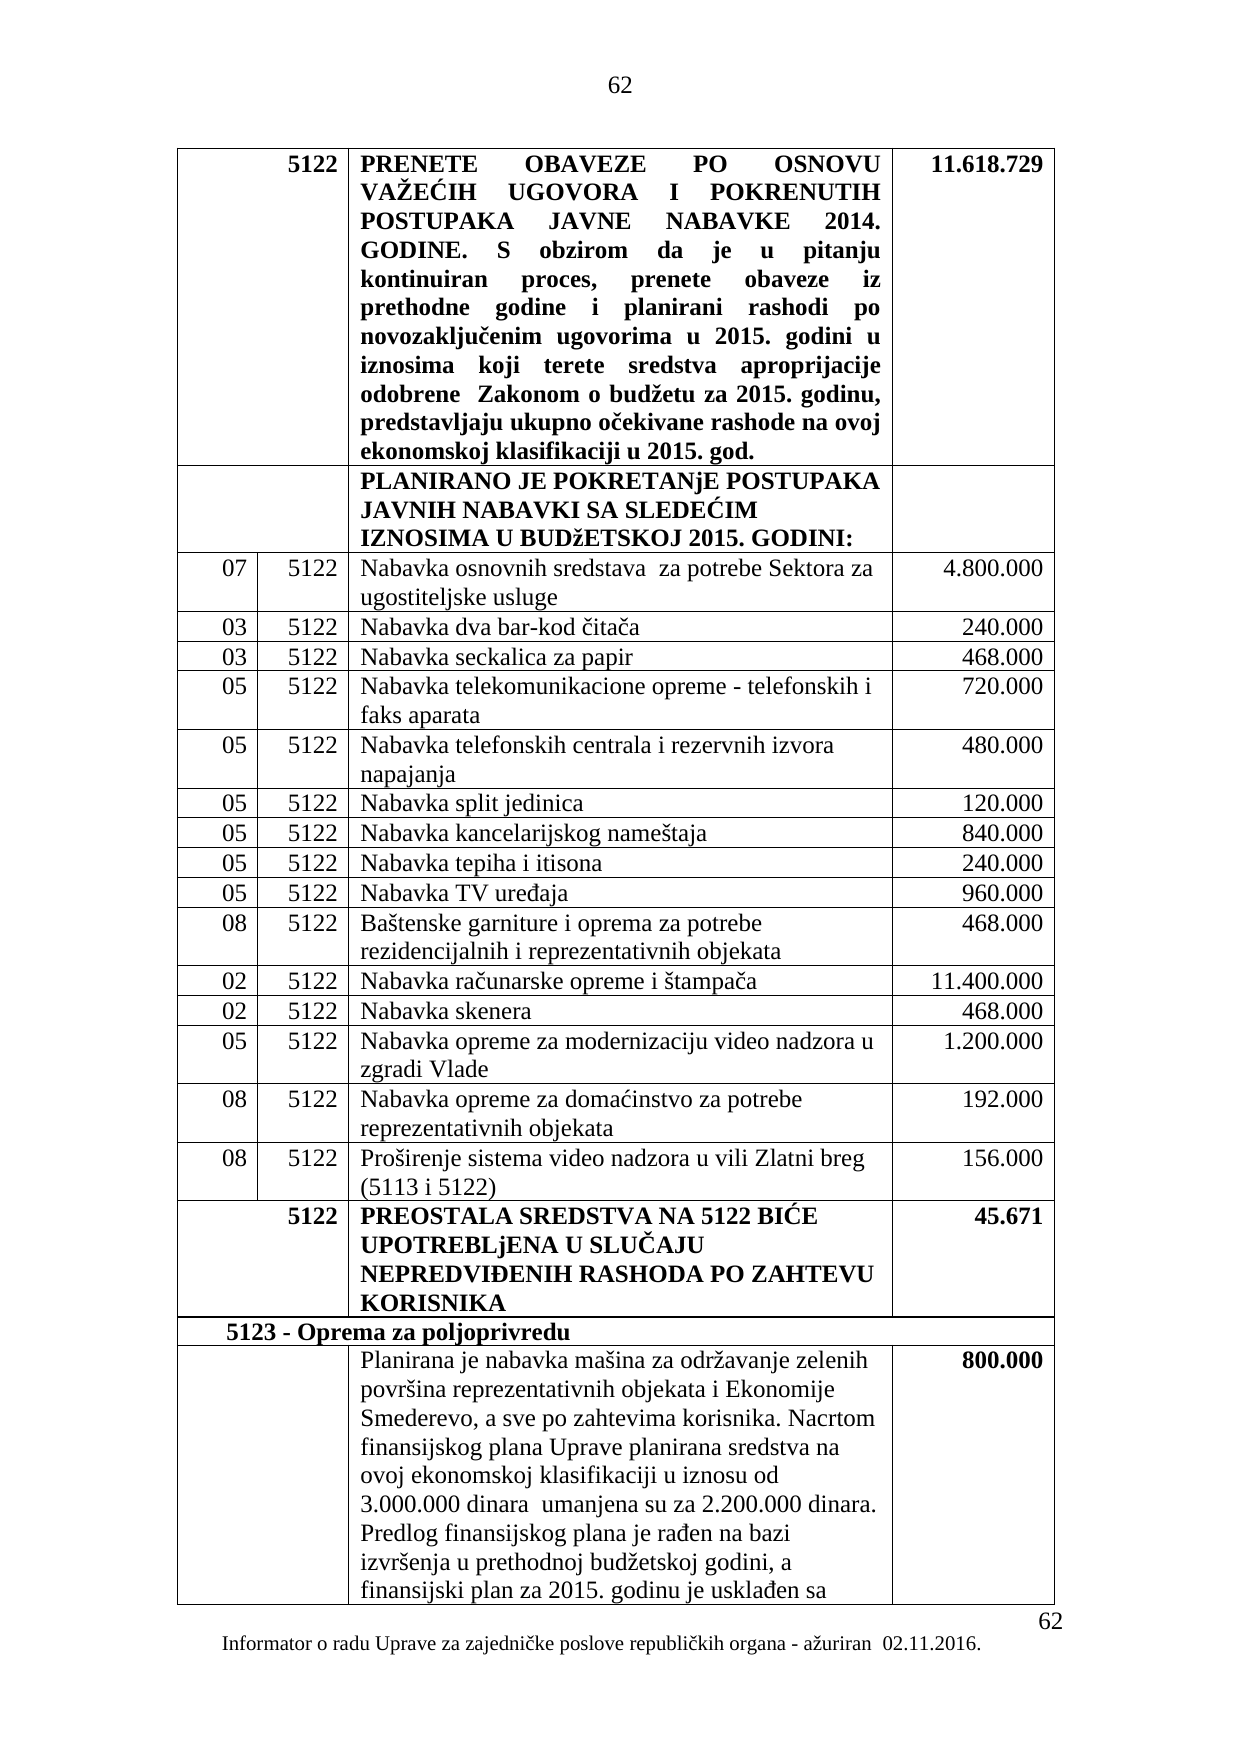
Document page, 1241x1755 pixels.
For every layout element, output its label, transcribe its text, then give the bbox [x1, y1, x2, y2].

table_cell Nabavka dva bar-kod čitača [349, 612, 892, 641]
table_cell 5122 [258, 878, 348, 907]
table_cell Nabavka opreme za domaćinstvo za potrebe reprezentativnih objekata [349, 1084, 892, 1142]
table_cell 960.000 [893, 878, 1054, 907]
table_cell Nabavka osnovnih sredstava za potrebe Sektora za ugostitelјske usluge [349, 553, 892, 611]
table_cell 07 [178, 553, 257, 611]
table_cell 05 [178, 730, 257, 787]
table_cell [893, 466, 1054, 552]
table_cell 08 [178, 908, 257, 965]
table_cell 05 [178, 818, 257, 847]
table_cell 156.000 [893, 1143, 1054, 1200]
table_cell 840.000 [893, 818, 1054, 847]
table_cell Nabavka tepiha i itisona [349, 848, 892, 877]
table_cell Nabavka telekomunikacione opreme - telefonskih i faks aparata [349, 671, 892, 729]
table_cell 5122 [258, 966, 348, 995]
table_cell 5122 [258, 612, 348, 641]
table_cell 800.000 [893, 1346, 1054, 1604]
table_cell PREOSTALA SREDSTVA NA 5122 BIĆE UPOTREBLjENA U SLUČAJU NEPREDVIĐENIH RASHODA PO ZAHTEVU KORISNIKA [349, 1201, 892, 1316]
table_cell 120.000 [893, 789, 1054, 817]
table_cell 5122 [258, 553, 348, 611]
table_cell 5122 [258, 908, 348, 965]
table_cell Nabavka kancelarijskog nameštaja [349, 818, 892, 847]
table_cell Proširenje sistema video nadzora u vili Zlatni breg (5113 i 5122) [349, 1143, 892, 1200]
table_cell 5122 [258, 996, 348, 1025]
table_cell 5122 [258, 642, 348, 670]
table_cell PLANIRANO JE POKRETANјE POSTUPAKA JAVNIH NABAVKI SA SLEDEĆIM IZNOSIMA U BUDžETSKOJ 2015. GODINI: [349, 466, 892, 552]
table_cell 480.000 [893, 730, 1054, 787]
table_cell 5122 [258, 1084, 348, 1142]
table_cell 11.618.729 [893, 149, 1054, 465]
table_cell 03 [178, 612, 257, 641]
table_cell [178, 466, 348, 552]
table_cell 05 [178, 671, 257, 729]
table_cell 5122 [258, 848, 348, 877]
table_cell 5122 [258, 789, 348, 817]
table_cell 11.400.000 [893, 966, 1054, 995]
table_cell 1.200.000 [893, 1026, 1054, 1083]
table_cell 5122 [258, 730, 348, 787]
table_cell 05 [178, 878, 257, 907]
table_cell 02 [178, 996, 257, 1025]
table_cell Baštenske garniture i oprema za potrebe rezidencijalnih i reprezentativnih objekata [349, 908, 892, 965]
table_cell Nabavka skenera [349, 996, 892, 1025]
table_cell Planirana je nabavka mašina za održavanje zelenih površina reprezentativnih objekata i Ekonomije Smederevo, a sve po zahtevima korisnika. Nacrtom finansijskog plana Uprave planirana sredstva na ovoj ekonomskoj klasifikaciji u iznosu od 3.000.000 dinara umanjena su za 2.200.000 dinara. Predlog finansijskog plana je rađen na bazi izvršenja u prethodnoj budžetskoj godini, a finansijski plan za 2015. godinu je usklađen sa [349, 1346, 892, 1604]
table_cell 5123 - Oprema za polјoprivredu [178, 1318, 1054, 1344]
table_cell 45.671 [893, 1201, 1054, 1316]
table_cell 05 [178, 1026, 257, 1083]
table_cell 5122 [178, 1201, 348, 1316]
table_cell 02 [178, 966, 257, 995]
table_cell Nabavka split jedinica [349, 789, 892, 817]
table_cell PRENETE OBAVEZE PO OSNOVU VAŽEĆIH UGOVORA I POKRENUTIH POSTUPAKA JAVNE NABAVKE 2014. GODINE. S obzirom da je u pitanju kontinuiran proces, prenete obaveze iz prethodne godine i planirani rashodi po novozaklјučenim ugovorima u 2015. godini u iznosima koji terete sredstva aproprijacije odobrene Zakonom o budžetu za 2015. godinu, predstavlјaju ukupno očekivane rashode na ovoj ekonomskoj klasifikaciji u 2015. god. [349, 149, 892, 465]
table_cell 05 [178, 789, 257, 817]
table_cell Nabavka TV uređaja [349, 878, 892, 907]
table_cell 240.000 [893, 612, 1054, 641]
table_cell 192.000 [893, 1084, 1054, 1142]
table_cell 240.000 [893, 848, 1054, 877]
table_cell 03 [178, 642, 257, 670]
table_cell 5122 [258, 818, 348, 847]
table_cell Nabavka seckalica za papir [349, 642, 892, 670]
table_cell 5122 [258, 1026, 348, 1083]
table_cell 08 [178, 1084, 257, 1142]
table_cell Nabavka opreme za modernizaciju video nadzora u zgradi Vlade [349, 1026, 892, 1083]
table_cell Nabavka računarske opreme i štampača [349, 966, 892, 995]
table_cell 468.000 [893, 642, 1054, 670]
table_cell 05 [178, 848, 257, 877]
table_cell Nabavka telefonskih centrala i rezervnih izvora napajanja [349, 730, 892, 787]
table_cell 5122 [178, 149, 348, 465]
table_cell 4.800.000 [893, 553, 1054, 611]
table_cell [178, 1346, 348, 1604]
table_cell 08 [178, 1143, 257, 1200]
table_cell 5122 [258, 1143, 348, 1200]
table_cell 468.000 [893, 908, 1054, 965]
table_cell 720.000 [893, 671, 1054, 729]
table_cell 5122 [258, 671, 348, 729]
table_cell 468.000 [893, 996, 1054, 1025]
